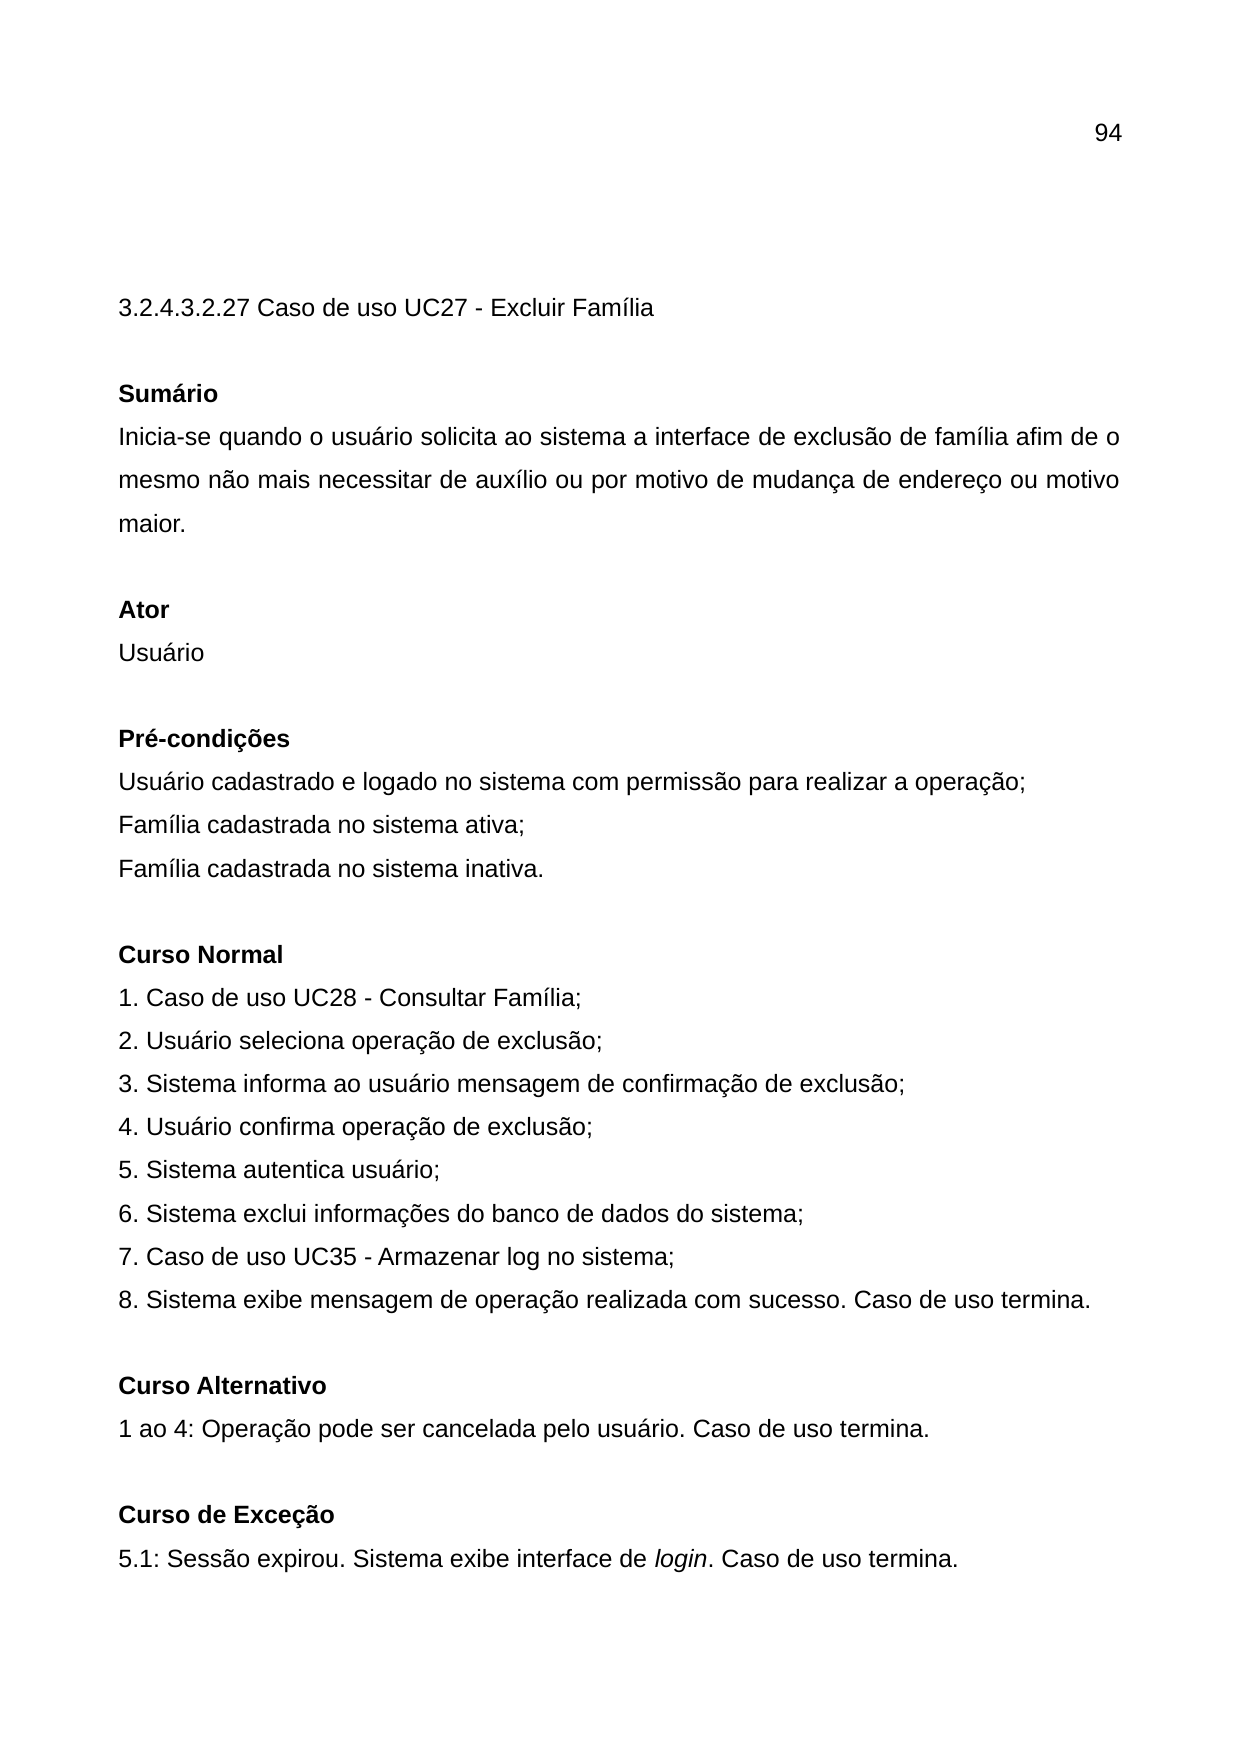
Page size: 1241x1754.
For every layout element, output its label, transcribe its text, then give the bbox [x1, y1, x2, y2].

text 2. Usuário seleciona operação de exclusão; [118, 1026, 1122, 1055]
text 3. Sistema informa ao usuário mensagem de confirmação de exclusão; [118, 1069, 1122, 1098]
text 7. Caso de uso UC35 - Armazenar log no sistema; [118, 1242, 1122, 1270]
text 8. Sistema exibe mensagem de operação realizada com sucesso. Caso de uso termina. [118, 1285, 1122, 1313]
text Sumário [118, 379, 1122, 408]
text Curso Normal [118, 940, 1122, 968]
text 4. Usuário confirma operação de exclusão; [118, 1112, 1122, 1141]
text 5.1: Sessão expirou. Sistema exibe interface de login. Caso de uso termina. [118, 1543, 1122, 1572]
text Curso Alternativo [118, 1371, 1122, 1400]
text 6. Sistema exclui informações do banco de dados do sistema; [118, 1198, 1122, 1227]
text Família cadastrada no sistema inativa. [118, 853, 1122, 882]
text 1. Caso de uso UC28 - Consultar Família; [118, 983, 1122, 1012]
text Usuário [118, 638, 1122, 667]
text 5. Sistema autentica usuário; [118, 1155, 1122, 1184]
text Pré-condições [118, 724, 1122, 753]
text Curso de Exceção [118, 1500, 1122, 1529]
text Família cadastrada no sistema ativa; [118, 810, 1122, 839]
text Usuário cadastrado e logado no sistema com permissão para realizar a operação; [118, 767, 1122, 796]
text Inicia-se quando o usuário solicita ao sistema a interface de exclusão de família afim de o mesmo não mais necessitar de auxílio ou por motivo de mudança de endereço ou motivo maior. [118, 422, 1122, 537]
text 3.2.4.3.2.27 Caso de uso UC27 - Excluir Família [118, 293, 1122, 322]
text Ator [118, 595, 1122, 623]
text 1 ao 4: Operação pode ser cancelada pelo usuário. Caso de uso termina. [118, 1414, 1122, 1443]
